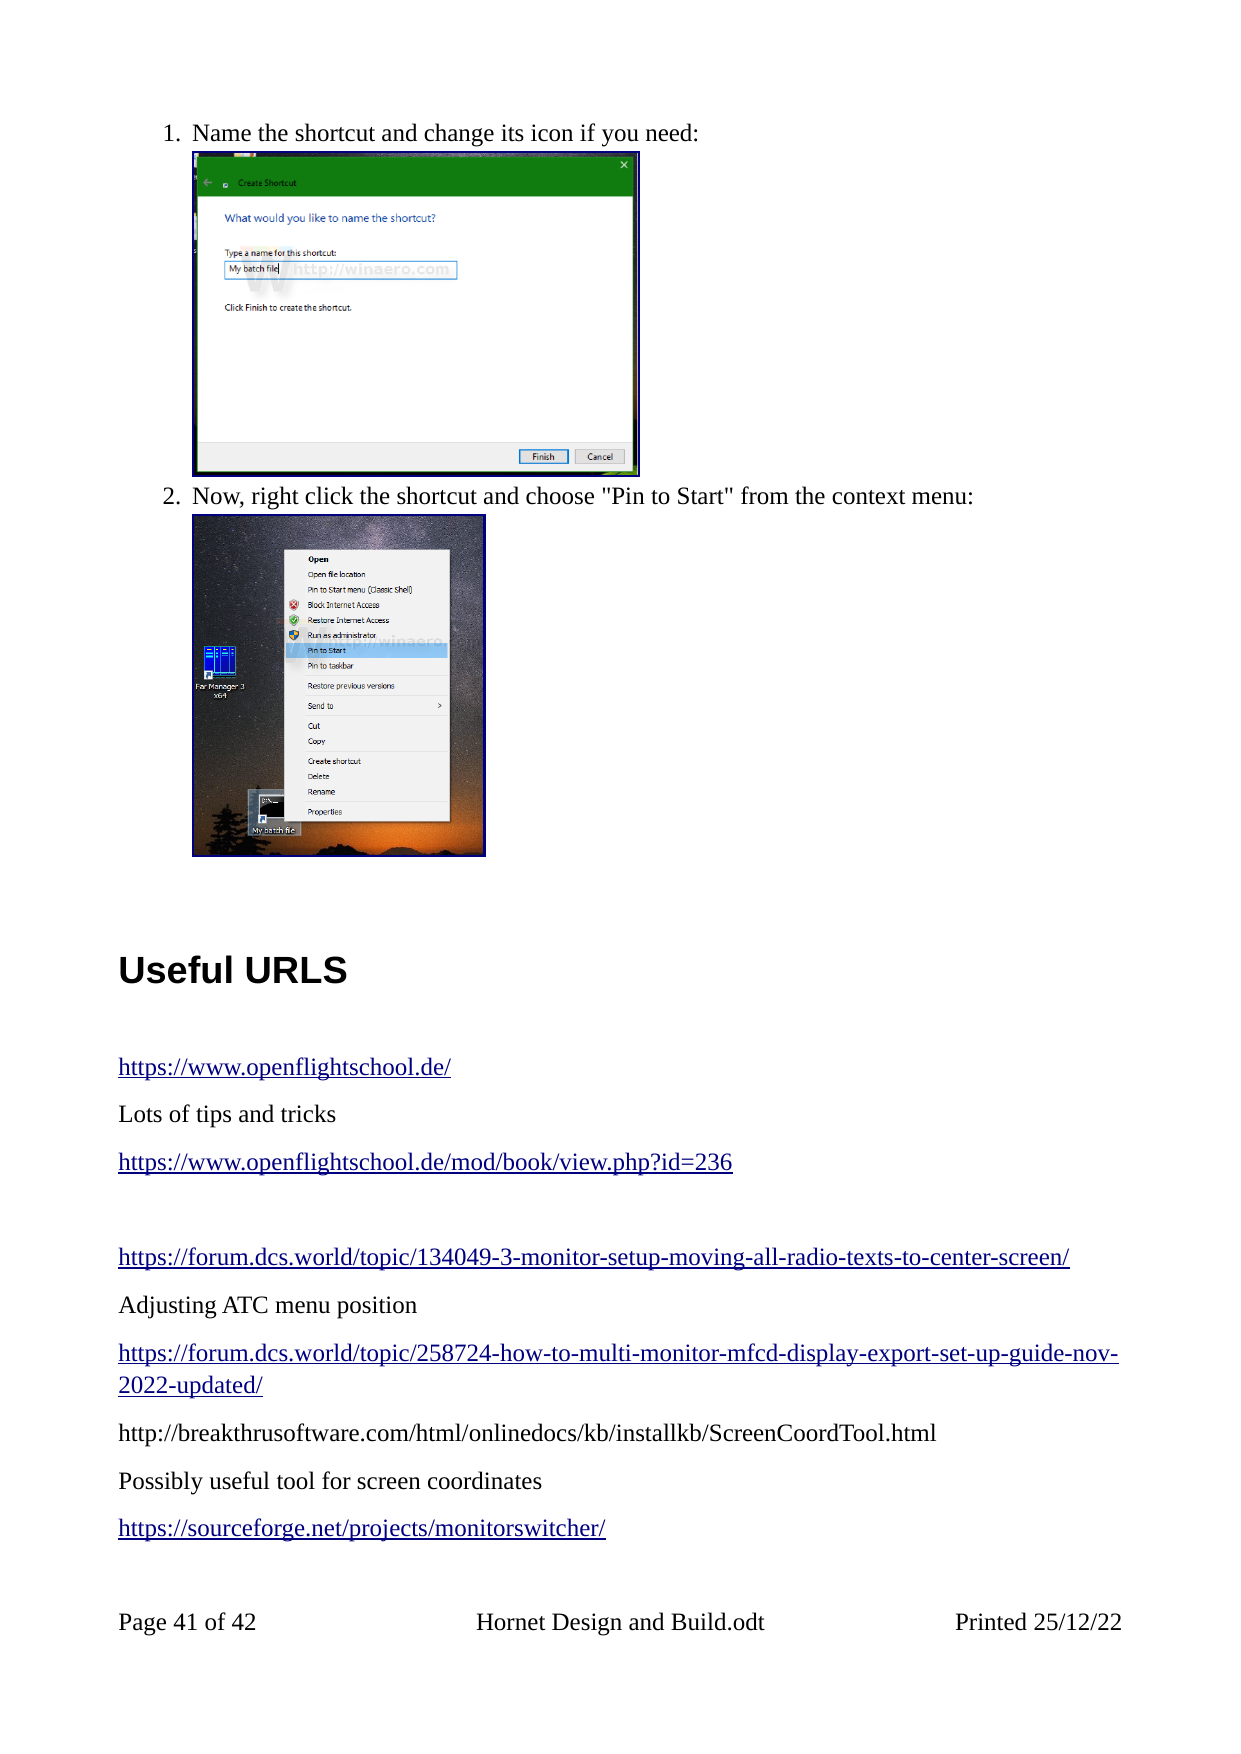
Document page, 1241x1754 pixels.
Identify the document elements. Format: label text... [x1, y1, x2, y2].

text https://forum.dcs.world/topic/258724-how-to-multi-monitor-mfcd-display-export-set-up-guide-nov-2022-updated/ [118, 1338, 1122, 1399]
text https://www.openflightschool.de/mod/book/view.php?id=236 [118, 1147, 1122, 1176]
picture [194, 516, 483, 855]
text Lots of tips and tricks [118, 1099, 1122, 1128]
text https://forum.dcs.world/topic/134049-3-monitor-setup-moving-all-radio-texts-to-center-screen/ [118, 1242, 1122, 1271]
list Now, right click the shortcut and choose "Pin to Start" from the context menu: [162, 481, 1122, 516]
picture [194, 153, 638, 475]
subtitle Useful URLS [118, 948, 1122, 992]
text https://sourceforge.net/projects/monitorswitcher/ [118, 1513, 1122, 1542]
text https://www.openflightschool.de/ [118, 1052, 1122, 1081]
text Possibly useful tool for screen coordinates [118, 1466, 1122, 1494]
text Adjusting ATC menu position [118, 1290, 1122, 1319]
list Name the shortcut and change its icon if you need: [162, 118, 1122, 153]
text http://breakthrusoftware.com/html/onlinedocs/kb/installkb/ScreenCoordTool.html [118, 1418, 1122, 1447]
